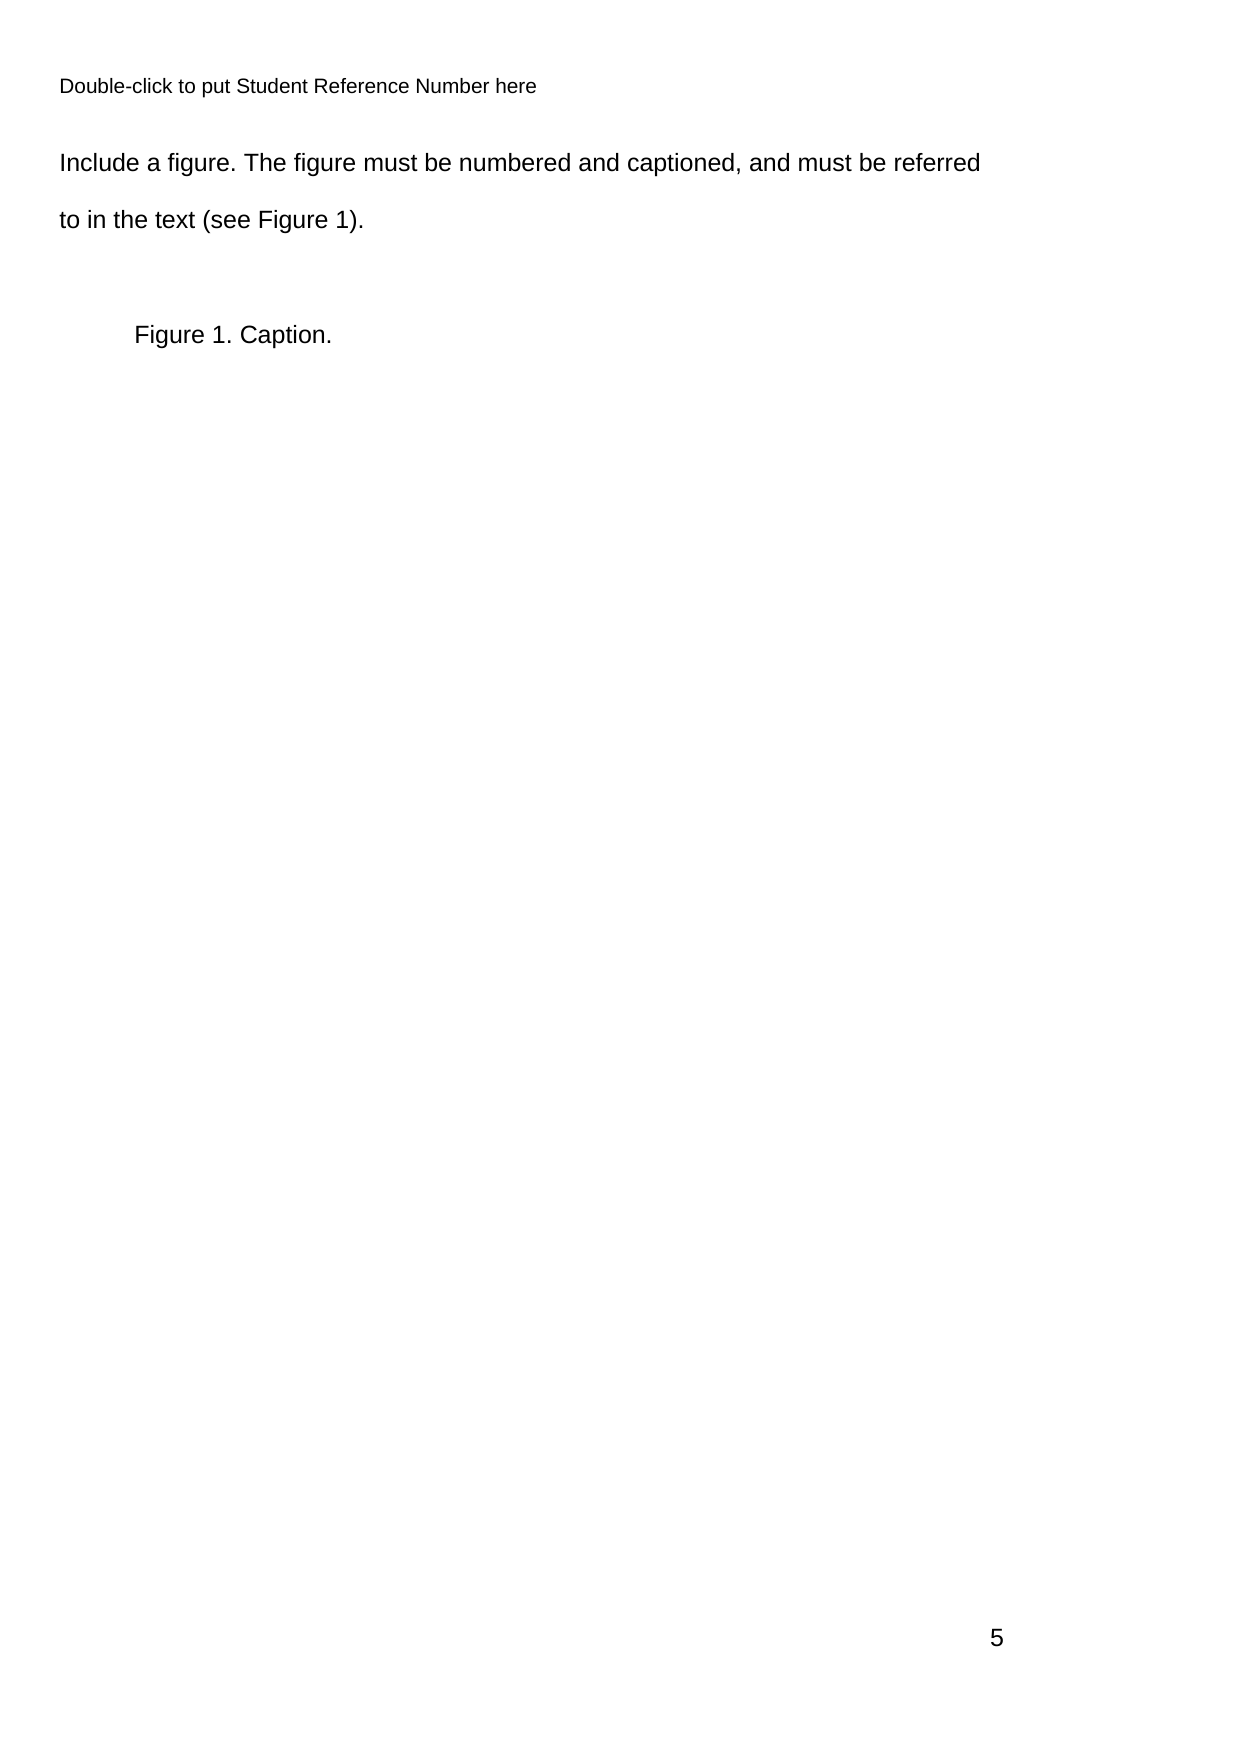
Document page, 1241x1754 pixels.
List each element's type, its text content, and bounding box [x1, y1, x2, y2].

text Figure 1. Caption. [59, 320, 1004, 349]
text Include a figure. The figure must be numbered and captioned, and must be referred to in the text (see Figure 1). [59, 148, 1004, 234]
